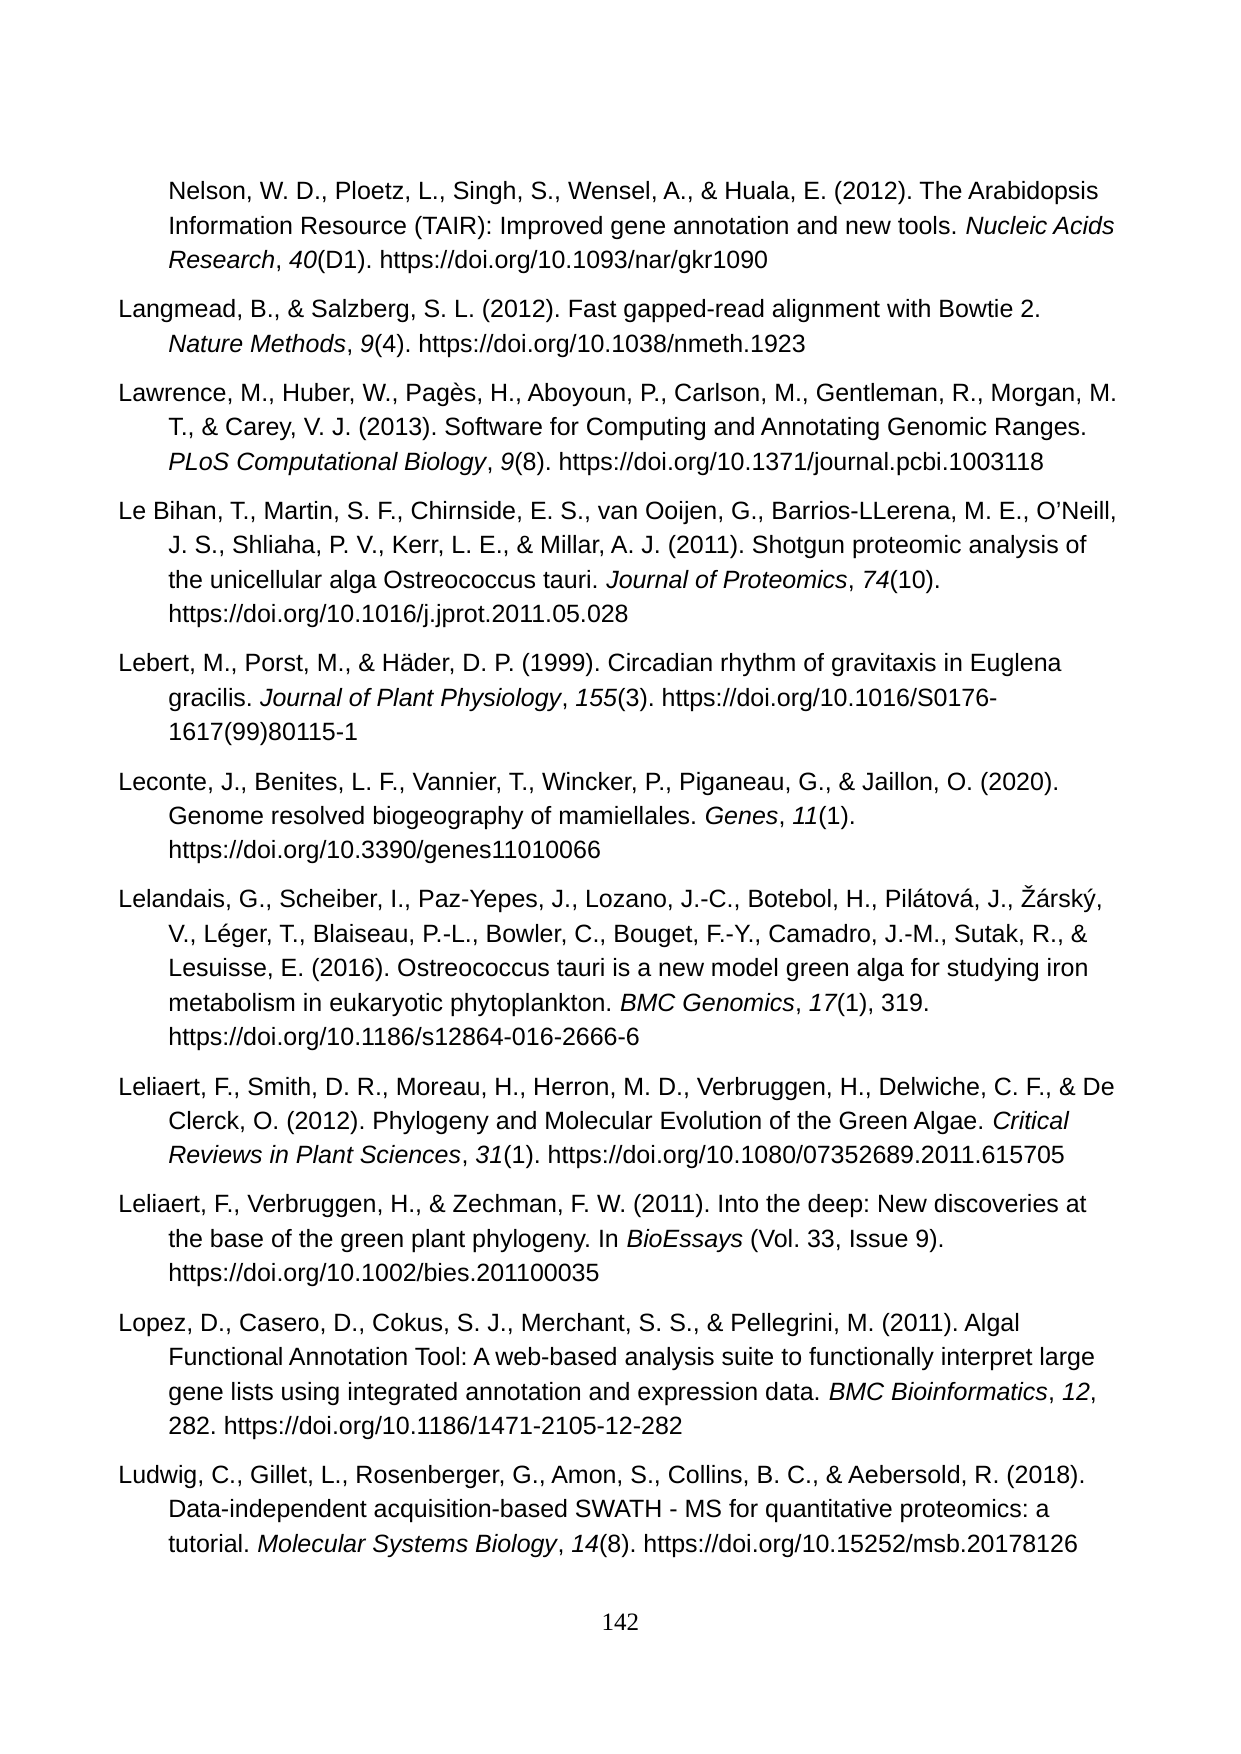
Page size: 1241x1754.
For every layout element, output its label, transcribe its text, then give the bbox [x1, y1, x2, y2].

text Lelandais, G., Scheiber, I., Paz-Yepes, J., Lozano, J.-C., Botebol, H., Pilátová, J., Žárský, V., Léger, T., Blaiseau, P.-L., Bowler, C., Bouget, F.-Y., Camadro, J.-M., Sutak, R., & Lesuisse, E. (2016). Ostreococcus tauri is a new model green alga for studying iron metabolism in eukaryotic phytoplankton. BMC Genomics, 17(1), 319. https://doi.org/10.1186/s12864-016-2666-6 [118, 884, 1122, 1051]
text Ludwig, C., Gillet, L., Rosenberger, G., Amon, S., Collins, B. C., & Aebersold, R. (2018). Data‐independent acquisition‐based SWATH ‐ MS for quantitative proteomics: a tutorial. Molecular Systems Biology, 14(8). https://doi.org/10.15252/msb.20178126 [118, 1460, 1122, 1558]
text Lawrence, M., Huber, W., Pagès, H., Aboyoun, P., Carlson, M., Gentleman, R., Morgan, M. T., & Carey, V. J. (2013). Software for Computing and Annotating Genomic Ranges. PLoS Computational Biology, 9(8). https://doi.org/10.1371/journal.pcbi.1003118 [118, 378, 1122, 476]
text Nelson, W. D., Ploetz, L., Singh, S., Wensel, A., & Huala, E. (2012). The Arabidopsis Information Resource (TAIR): Improved gene annotation and new tools. Nucleic Acids Research, 40(D1). https://doi.org/10.1093/nar/gkr1090 [118, 176, 1122, 274]
text Lopez, D., Casero, D., Cokus, S. J., Merchant, S. S., & Pellegrini, M. (2011). Algal Functional Annotation Tool: A web-based analysis suite to functionally interpret large gene lists using integrated annotation and expression data. BMC Bioinformatics, 12, 282. https://doi.org/10.1186/1471-2105-12-282 [118, 1307, 1122, 1440]
text Le Bihan, T., Martin, S. F., Chirnside, E. S., van Ooijen, G., Barrios-LLerena, M. E., O’Neill, J. S., Shliaha, P. V., Kerr, L. E., & Millar, A. J. (2011). Shotgun proteomic analysis of the unicellular alga Ostreococcus tauri. Journal of Proteomics, 74(10). https://doi.org/10.1016/j.jprot.2011.05.028 [118, 496, 1122, 628]
text Langmead, B., & Salzberg, S. L. (2012). Fast gapped-read alignment with Bowtie 2. Nature Methods, 9(4). https://doi.org/10.1038/nmeth.1923 [118, 294, 1122, 358]
text Leliaert, F., Verbruggen, H., & Zechman, F. W. (2011). Into the deep: New discoveries at the base of the green plant phylogeny. In BioEssays (Vol. 33, Issue 9). https://doi.org/10.1002/bies.201100035 [118, 1189, 1122, 1287]
text Leliaert, F., Smith, D. R., Moreau, H., Herron, M. D., Verbruggen, H., Delwiche, C. F., & De Clerck, O. (2012). Phylogeny and Molecular Evolution of the Green Algae. Critical Reviews in Plant Sciences, 31(1). https://doi.org/10.1080/07352689.2011.615705 [118, 1071, 1122, 1169]
text Leconte, J., Benites, L. F., Vannier, T., Wincker, P., Piganeau, G., & Jaillon, O. (2020). Genome resolved biogeography of mamiellales. Genes, 11(1). https://doi.org/10.3390/genes11010066 [118, 766, 1122, 864]
text Lebert, M., Porst, M., & Häder, D. P. (1999). Circadian rhythm of gravitaxis in Euglena gracilis. Journal of Plant Physiology, 155(3). https://doi.org/10.1016/S0176-1617(99)80115-1 [118, 648, 1122, 746]
